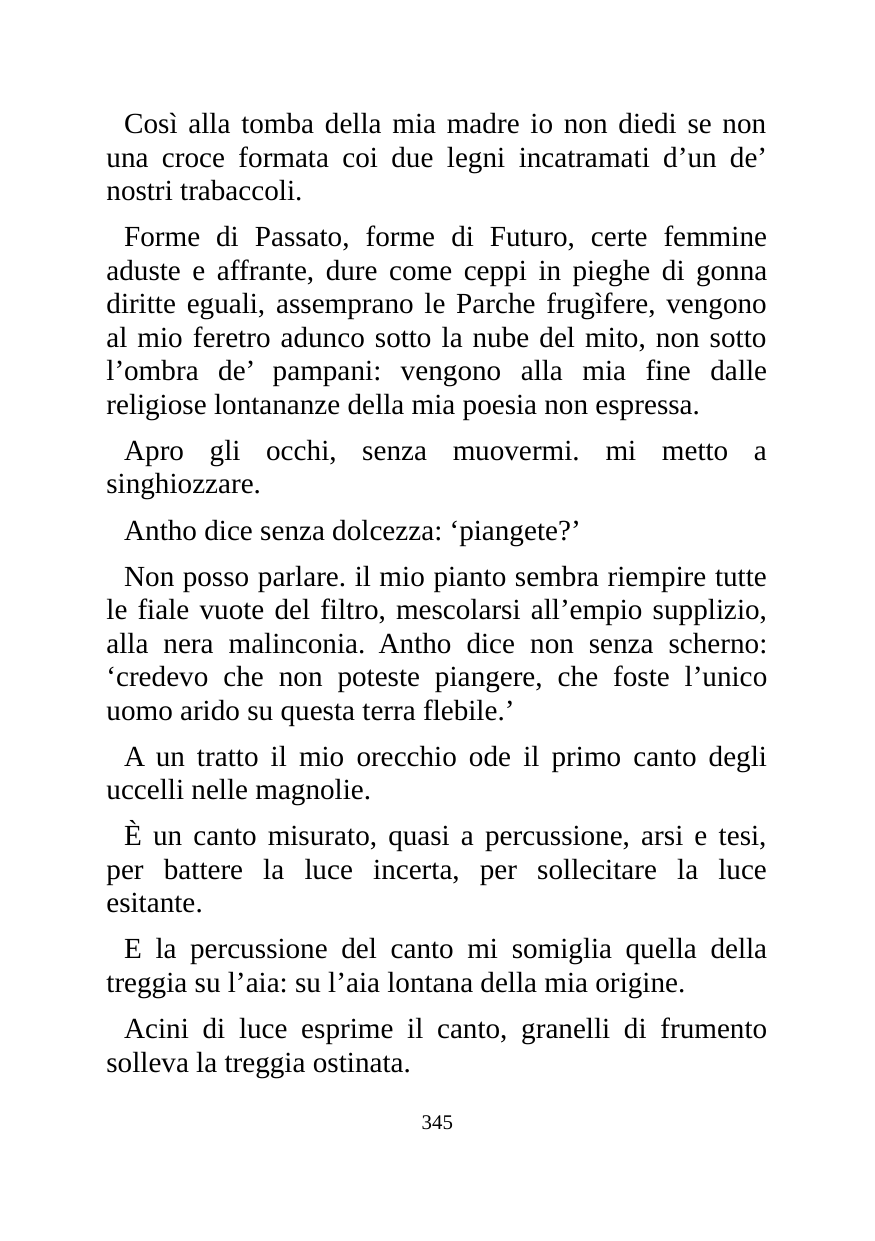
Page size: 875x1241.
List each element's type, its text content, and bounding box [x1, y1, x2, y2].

text Acini di luce esprime il canto, granelli di frumento solleva la treggia ostinata. [106, 1011, 768, 1078]
text Forme di Passato, forme di Futuro, certe femmine aduste e affrante, dure come ceppi in pieghe di gonna diritte eguali, assemprano le Parche frugìfere, vengono al mio feretro adunco sotto la nube del mito, non sotto l’ombra de’ pampani: vengono alla mia fine dalle religiose lontananze della mia poesia non espressa. [106, 219, 768, 421]
text Antho dice senza dolcezza: ‘piangete?’ [106, 513, 768, 546]
text Apro gli occhi, senza muovermi. mi metto a singhiozzare. [106, 433, 768, 500]
text È un canto misurato, quasi a percussione, arsi e tesi, per battere la luce incerta, per sollecitare la luce esitante. [106, 818, 768, 919]
text E la percussione del canto mi somiglia quella della treggia su l’aia: su l’aia lontana della mia origine. [106, 932, 768, 999]
text A un tratto il mio orecchio ode il primo canto degli uccelli nelle magnolie. [106, 739, 768, 806]
text Non posso parlare. il mio pianto sembra riempire tutte le fiale vuote del filtro, mescolarsi all’empio supplizio, alla nera malinconia. Antho dice non senza scherno: ‘credevo che non poteste piangere, che foste l’unico uomo arido su questa terra flebile.’ [106, 559, 768, 726]
text Così alla tomba della mia madre io non diedi se non una croce formata coi due legni incatramati d’un de’ nostri trabaccoli. [106, 106, 768, 207]
